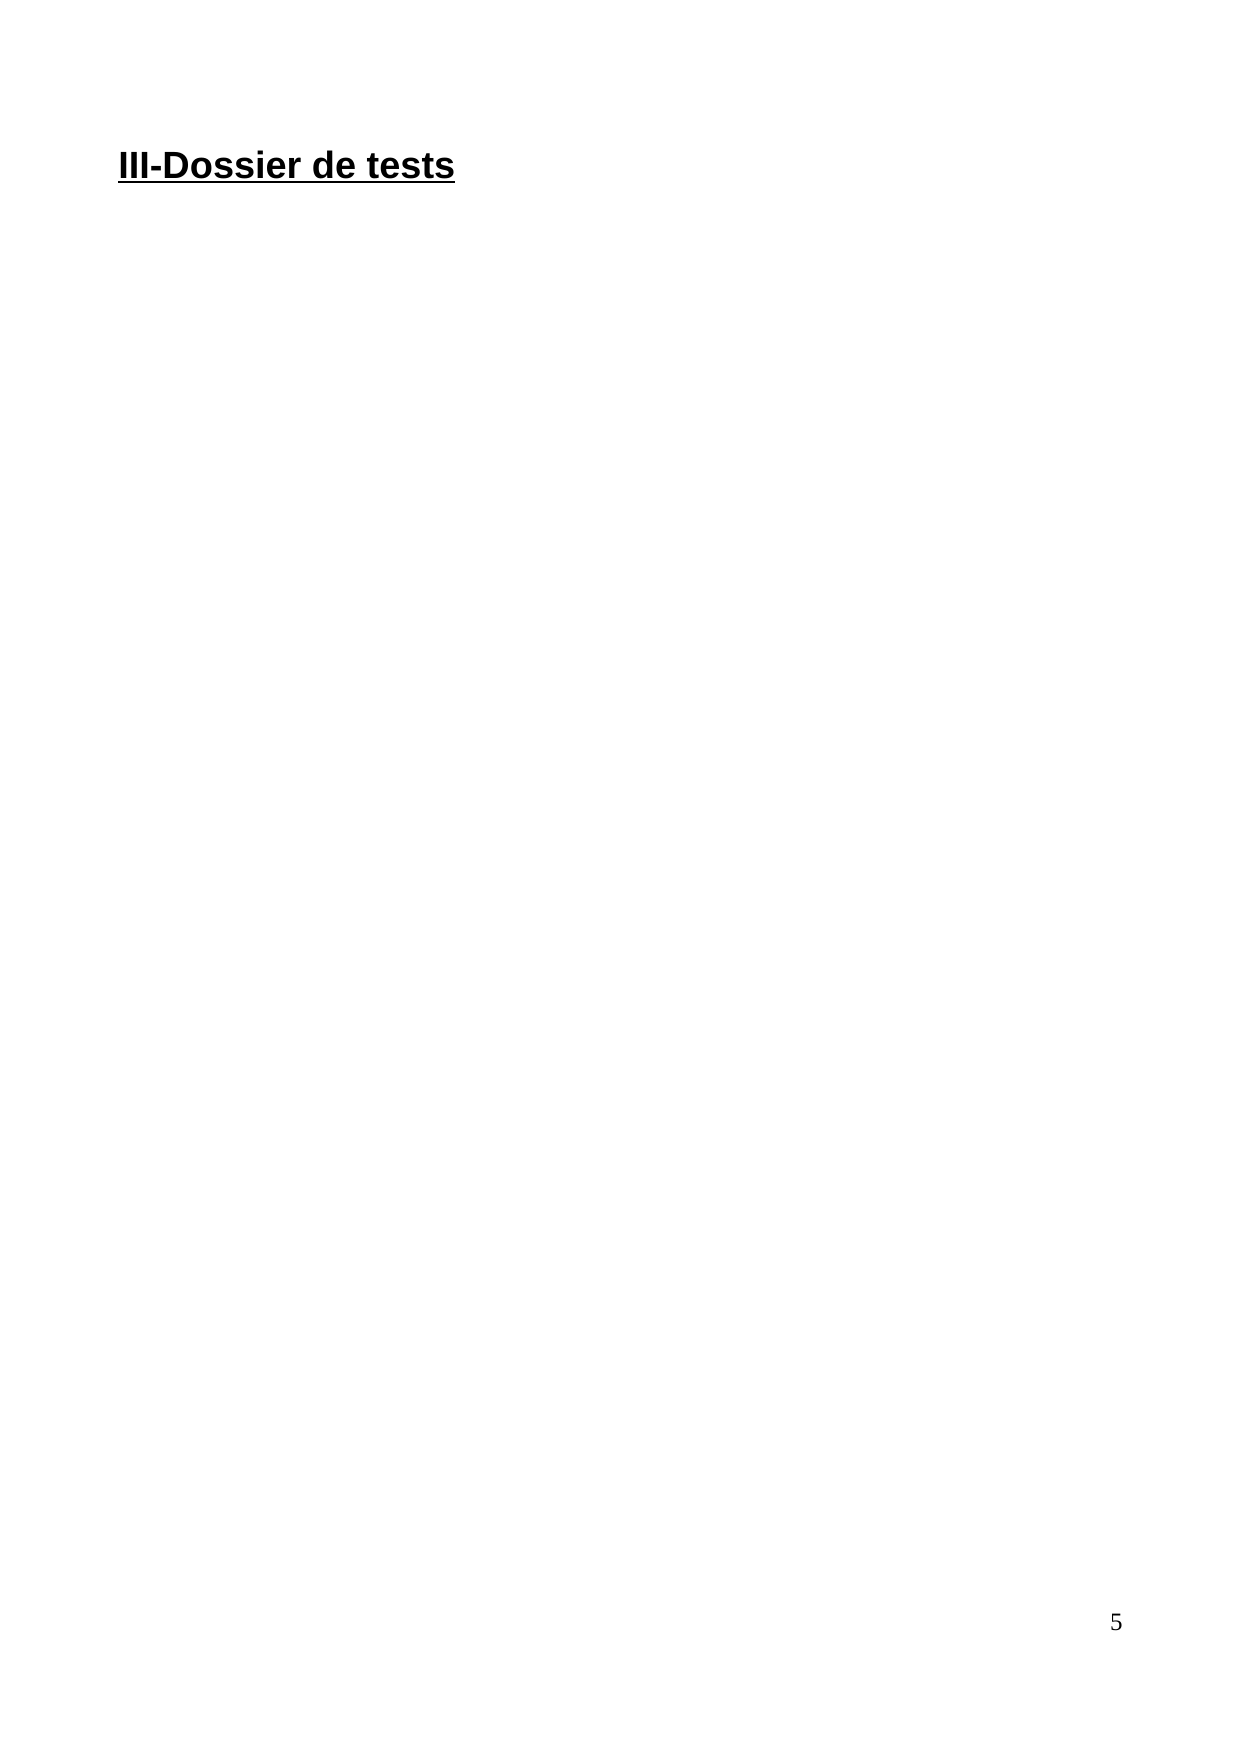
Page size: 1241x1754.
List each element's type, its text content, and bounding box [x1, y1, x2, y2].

subtitle III-Dossier de tests [118, 143, 1122, 187]
